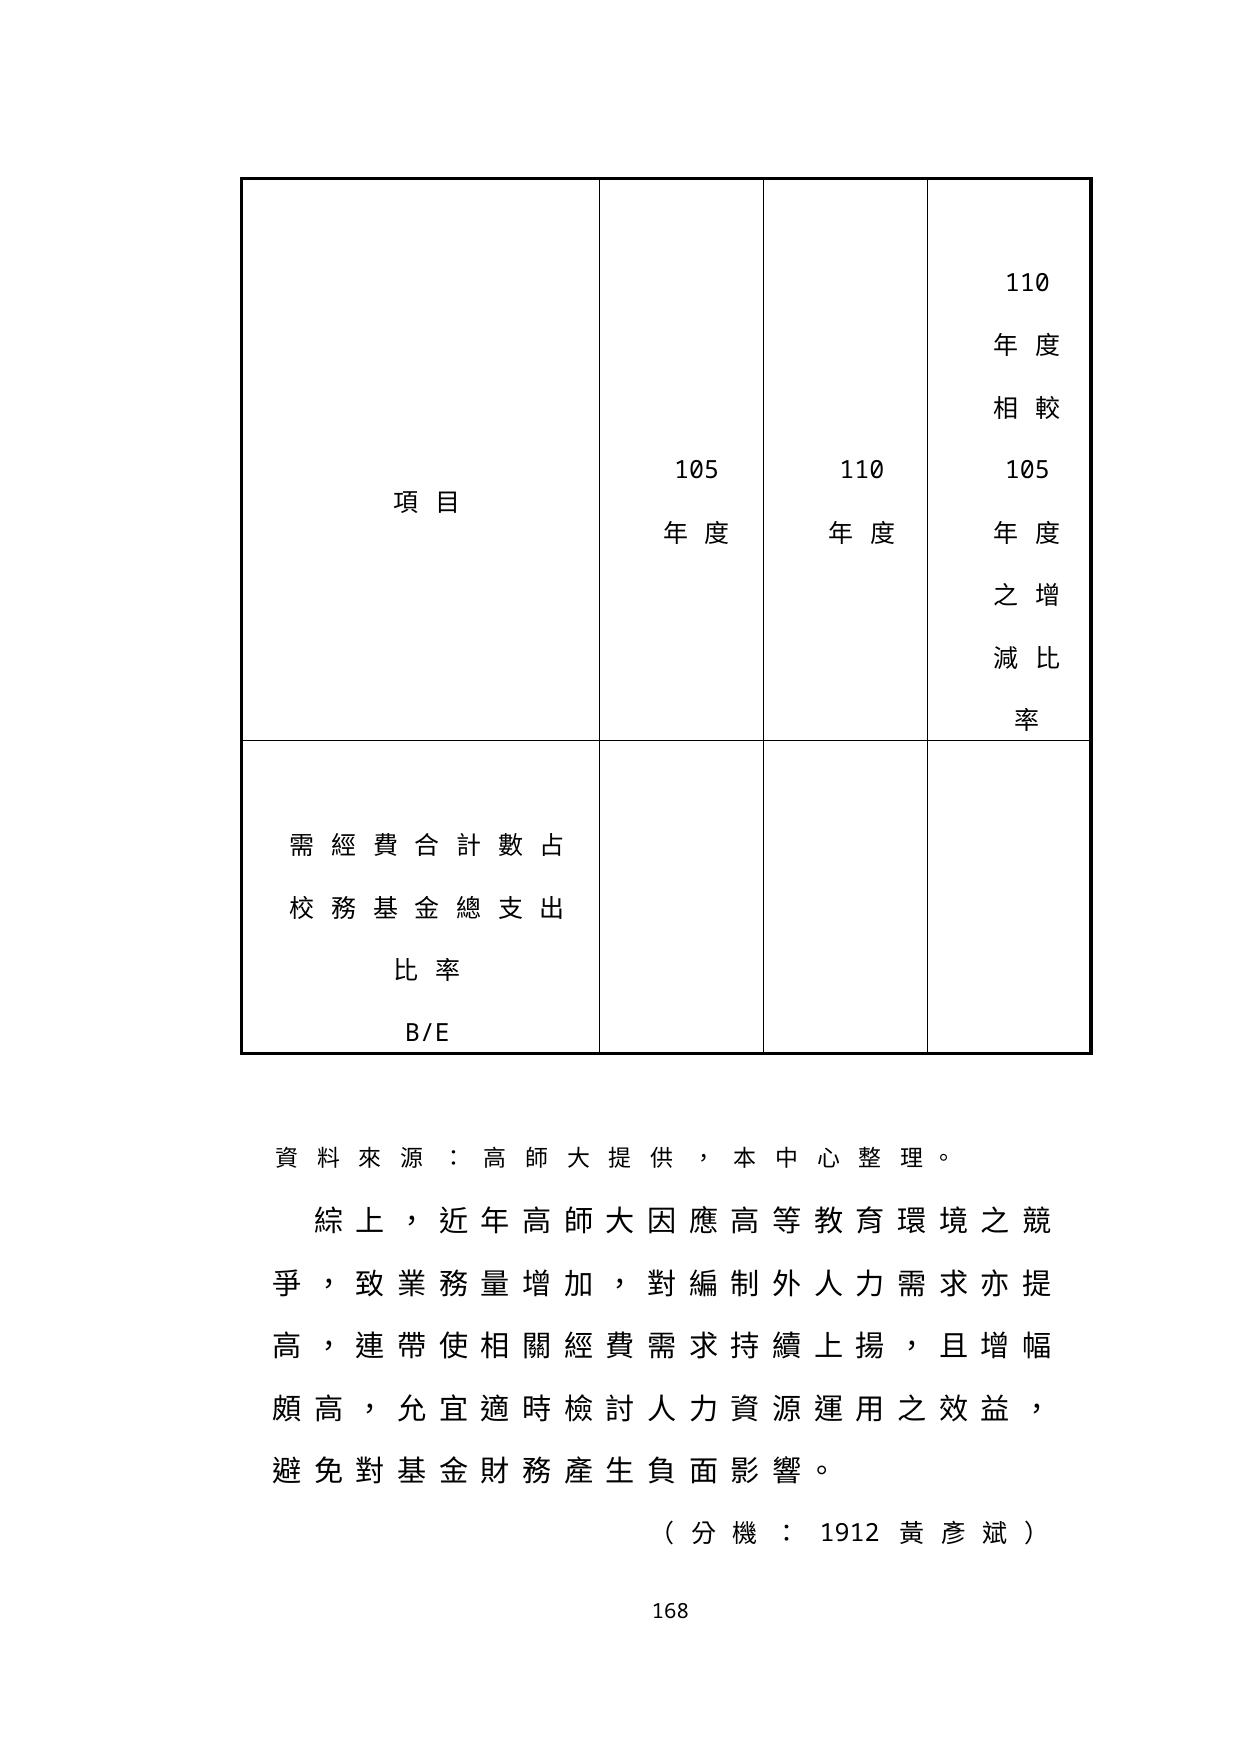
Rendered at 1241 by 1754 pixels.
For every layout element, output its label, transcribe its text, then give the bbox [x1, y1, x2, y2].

table_cell 需經費合計數占校務基金總支出比率 B/E [243, 741, 599, 1052]
table_header 110年度相較 105年度 之增減比率 [928, 180, 1089, 740]
table_header 項目 [243, 180, 599, 740]
text （分機：1912黃彥斌） [183, 1490, 1058, 1552]
table_cell [764, 741, 927, 1052]
table_cell [600, 741, 763, 1052]
table_header 110年度 [764, 180, 927, 740]
text 資料來源：高師大提供，本中心整理。 [227, 1115, 1058, 1177]
table_cell [928, 741, 1089, 1052]
text 綜上，近年高師大因應高等教育環境之競爭，致業務量增加，對編制外人力需求亦提高，連帶使相關經費需求持續上揚，且增幅頗高，允宜適時檢討人力資源運用之效益，避免對基金財務產生負面影響。 [242, 1177, 1058, 1490]
table_header 105年度 [600, 180, 763, 740]
